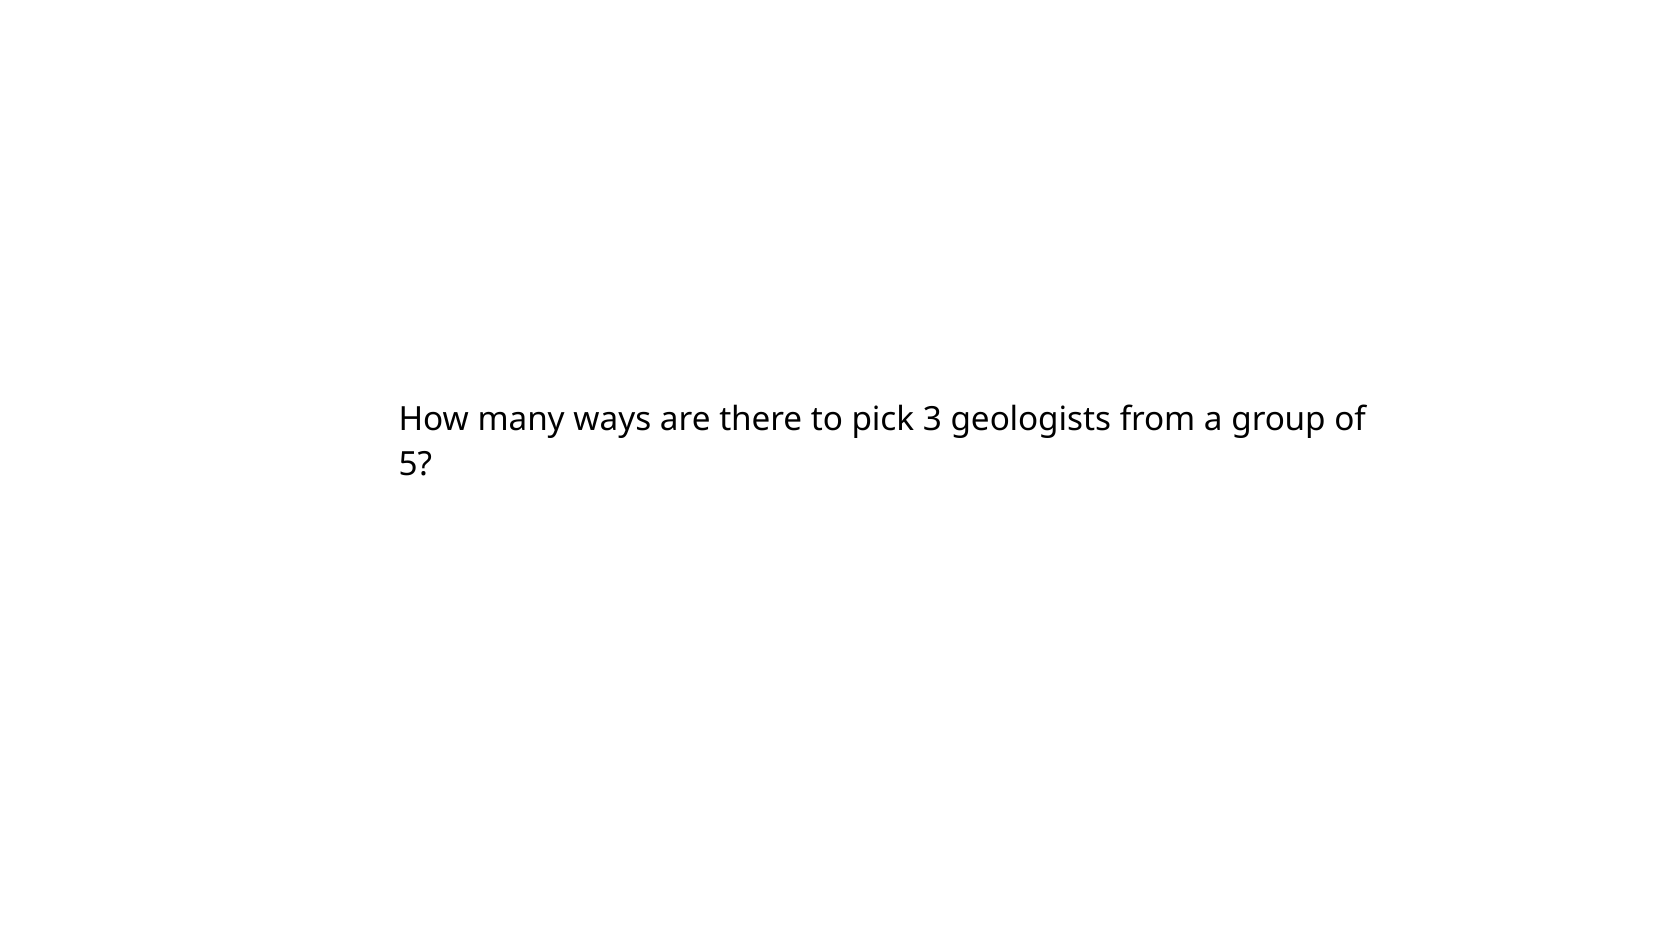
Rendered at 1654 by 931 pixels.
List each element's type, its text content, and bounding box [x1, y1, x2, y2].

text_box How many ways are there to pick 3 geologists from a group of 5? [383, 387, 1418, 498]
